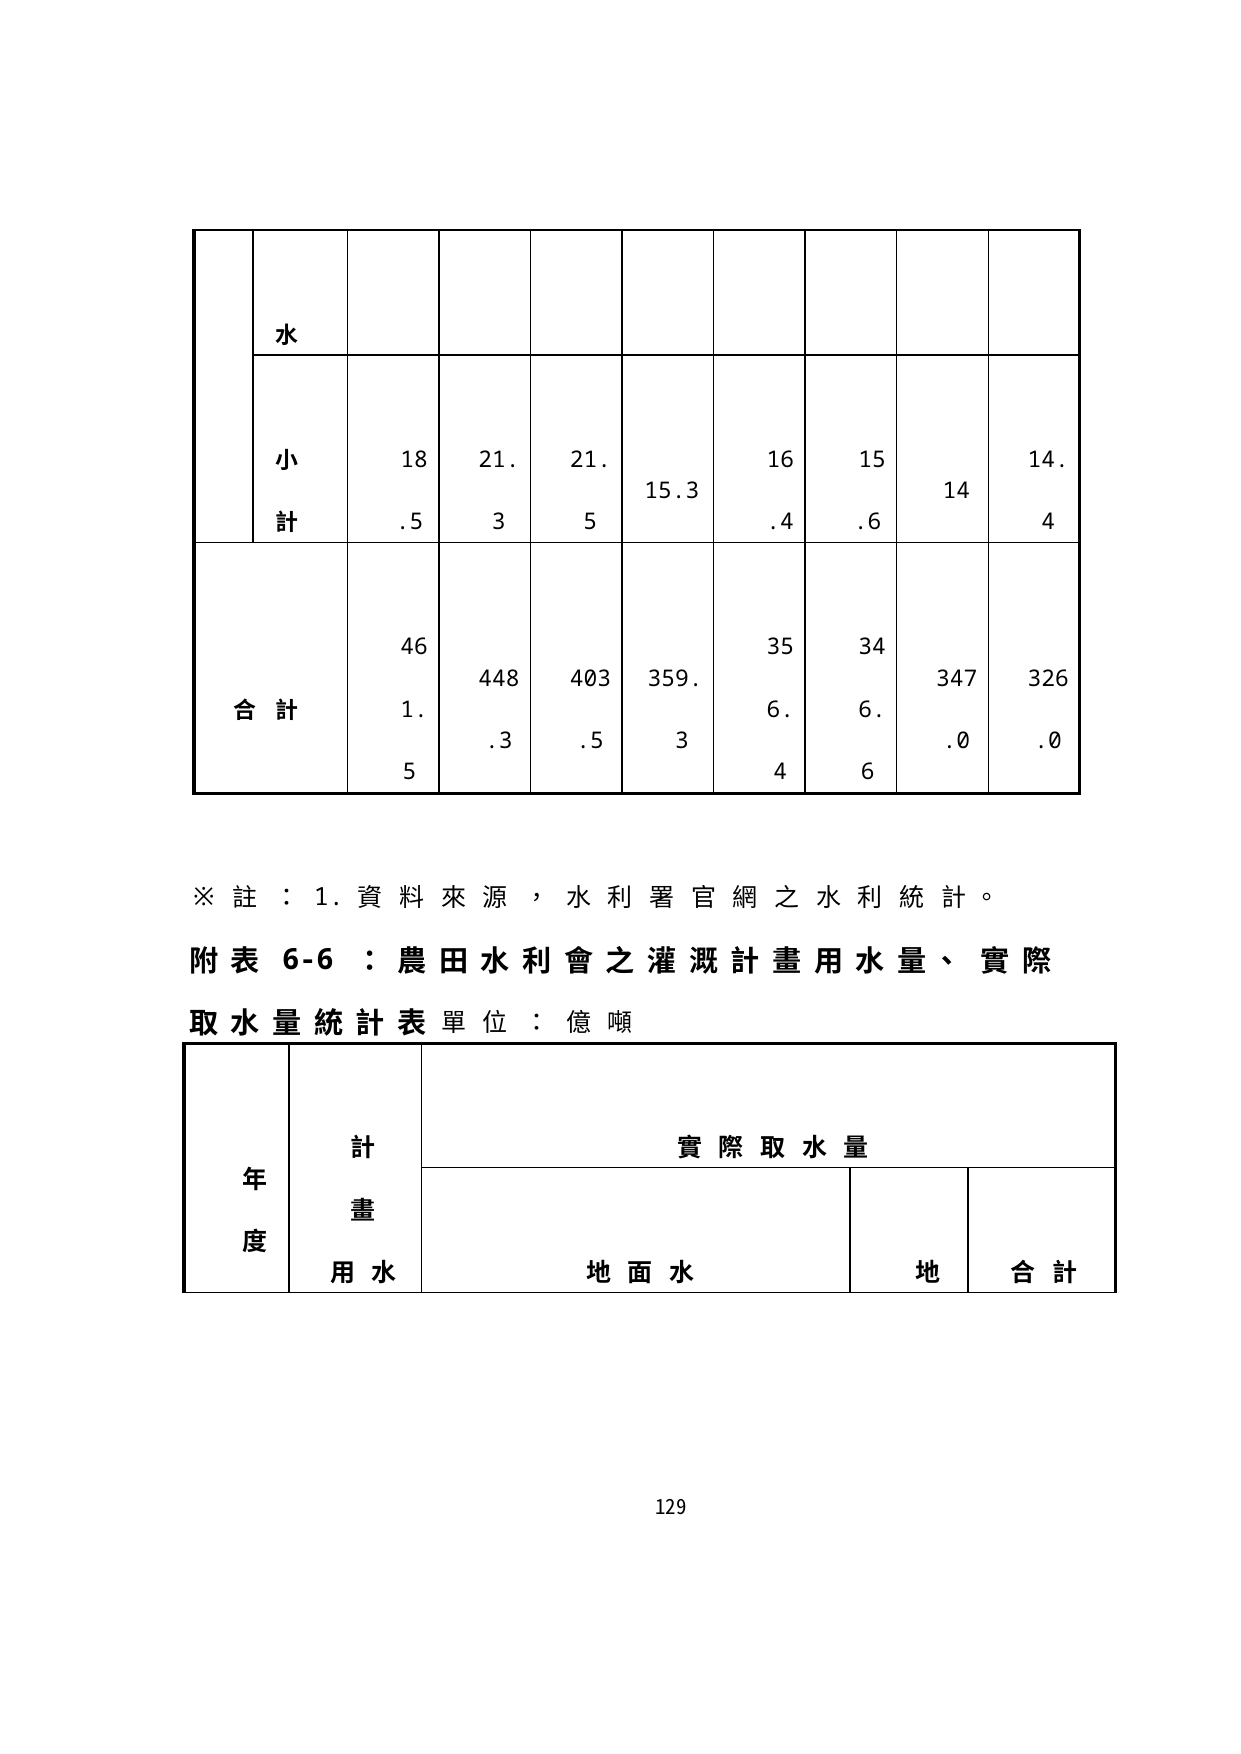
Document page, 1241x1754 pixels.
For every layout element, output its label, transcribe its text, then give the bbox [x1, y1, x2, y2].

table_cell 356.4 [714, 543, 804, 792]
table_cell 21.5 [531, 356, 621, 542]
table_cell 地 [851, 1168, 967, 1292]
table_cell 合計 [196, 543, 347, 792]
table_cell 403.5 [531, 543, 621, 792]
table_cell 326.0 [989, 543, 1078, 792]
table_cell 16.4 [714, 356, 804, 542]
table_header 計 畫 用水量 [290, 1045, 421, 1292]
table_cell 合計 [969, 1168, 1114, 1292]
table_cell 14 [897, 356, 988, 542]
table_cell [531, 231, 621, 354]
table_cell [348, 231, 438, 354]
table_cell 359.3 [623, 543, 713, 792]
table_cell 14.4 [989, 356, 1078, 542]
table_cell 臨時用水 [196, 231, 252, 542]
table_cell 21.3 [440, 356, 530, 542]
table_cell 15.6 [806, 356, 896, 542]
table_cell 347.0 [897, 543, 988, 792]
table_cell 地面水 [422, 1168, 849, 1292]
table_cell [897, 231, 988, 354]
table_cell [623, 231, 713, 354]
text 附表6-6：農田水利會之灌溉計畫用水量、實際取水量統計表單位：億噸 [183, 917, 1087, 1042]
text ※註：1.資料來源，水利署官網之水利統計。 [183, 854, 1058, 917]
table_cell 461.5 [348, 543, 438, 792]
table_cell 15.3 [623, 356, 713, 542]
table_cell 小計 [254, 356, 347, 542]
table_cell 18.5 [348, 356, 438, 542]
table_cell [440, 231, 530, 354]
table_cell [806, 231, 896, 354]
table_cell [714, 231, 804, 354]
table_cell 346.6 [806, 543, 896, 792]
table_header 實際取水量 [422, 1045, 1114, 1167]
table_cell 水 [254, 231, 347, 354]
table_header 年度 [186, 1045, 288, 1292]
table_cell [989, 231, 1078, 354]
table_cell 448.3 [440, 543, 530, 792]
